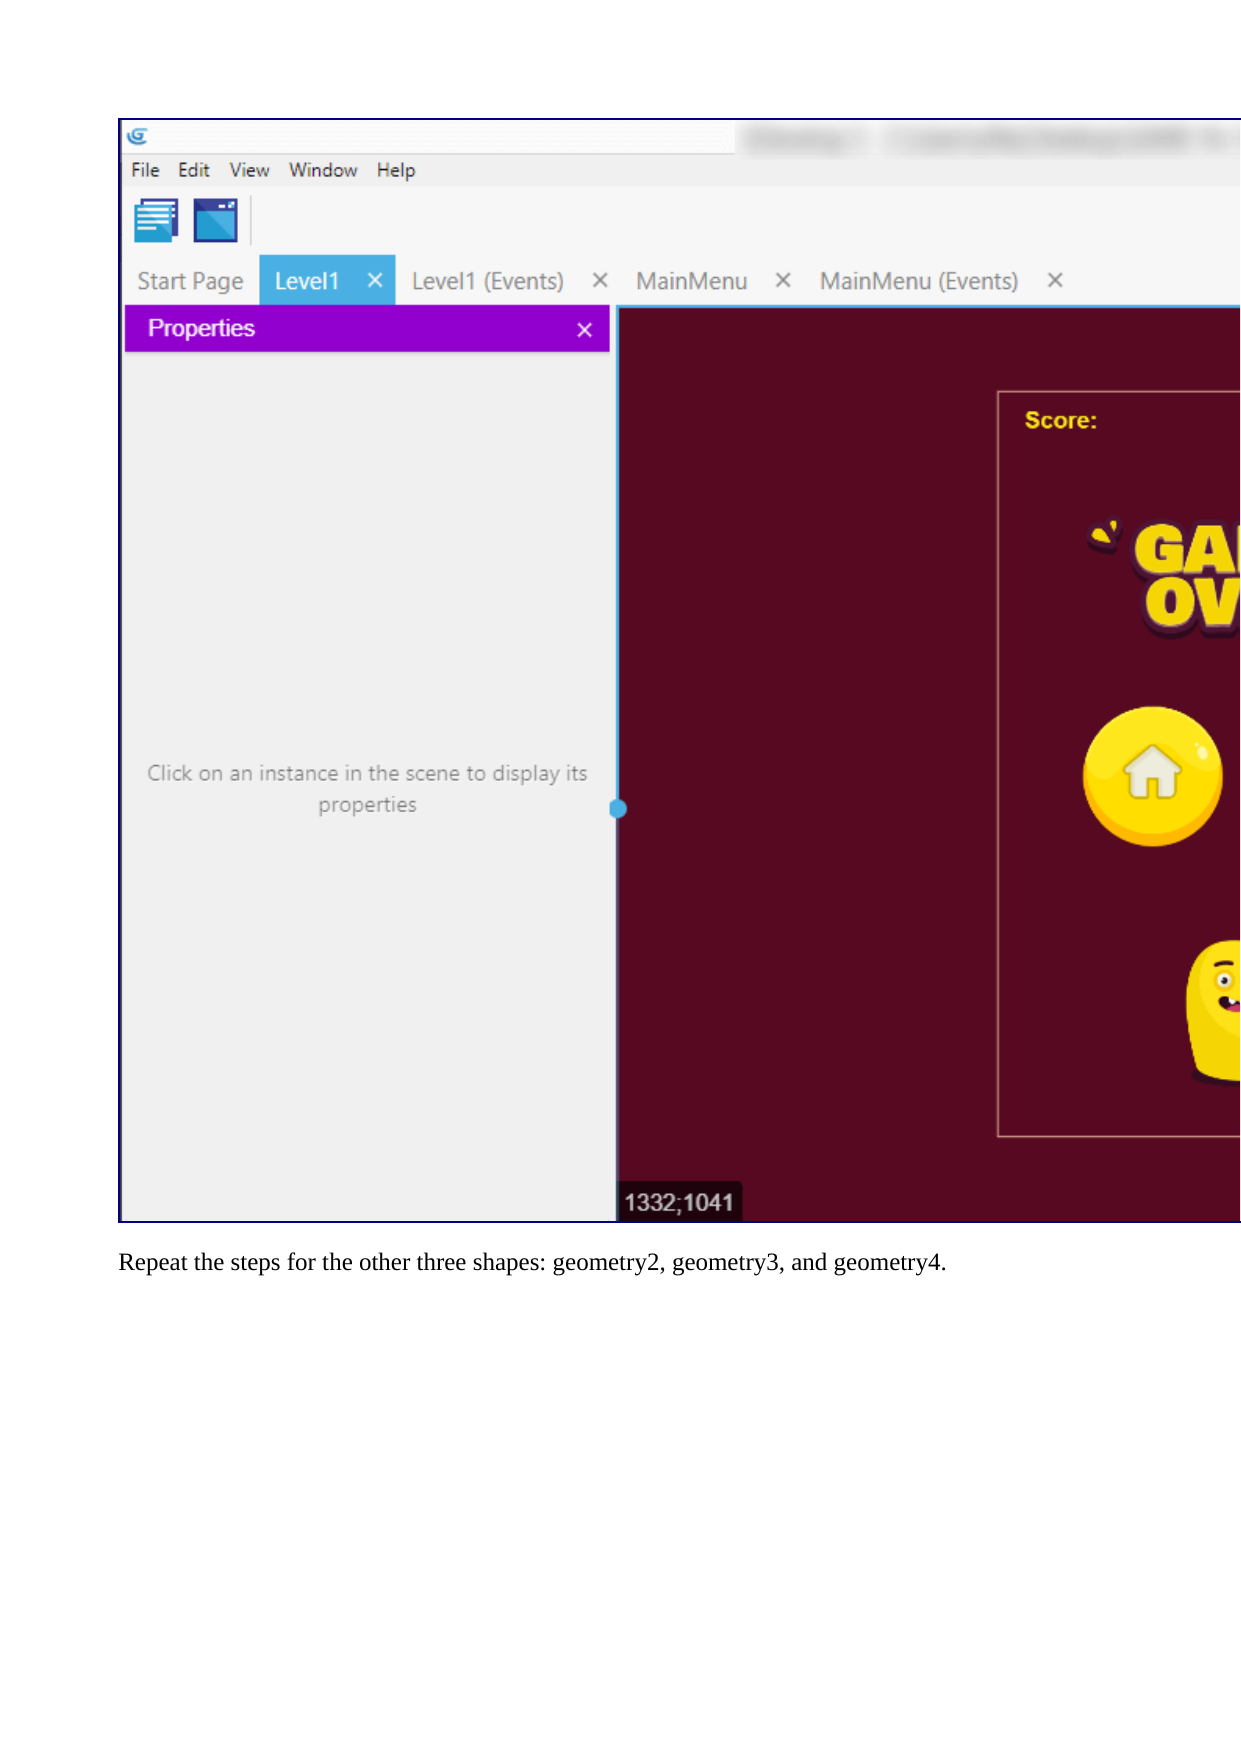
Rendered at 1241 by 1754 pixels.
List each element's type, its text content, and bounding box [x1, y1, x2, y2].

picture [120, 120, 1241, 1221]
text Repeat the steps for the other three shapes: geometry2, geometry3, and geometry4. [118, 1247, 1122, 1276]
